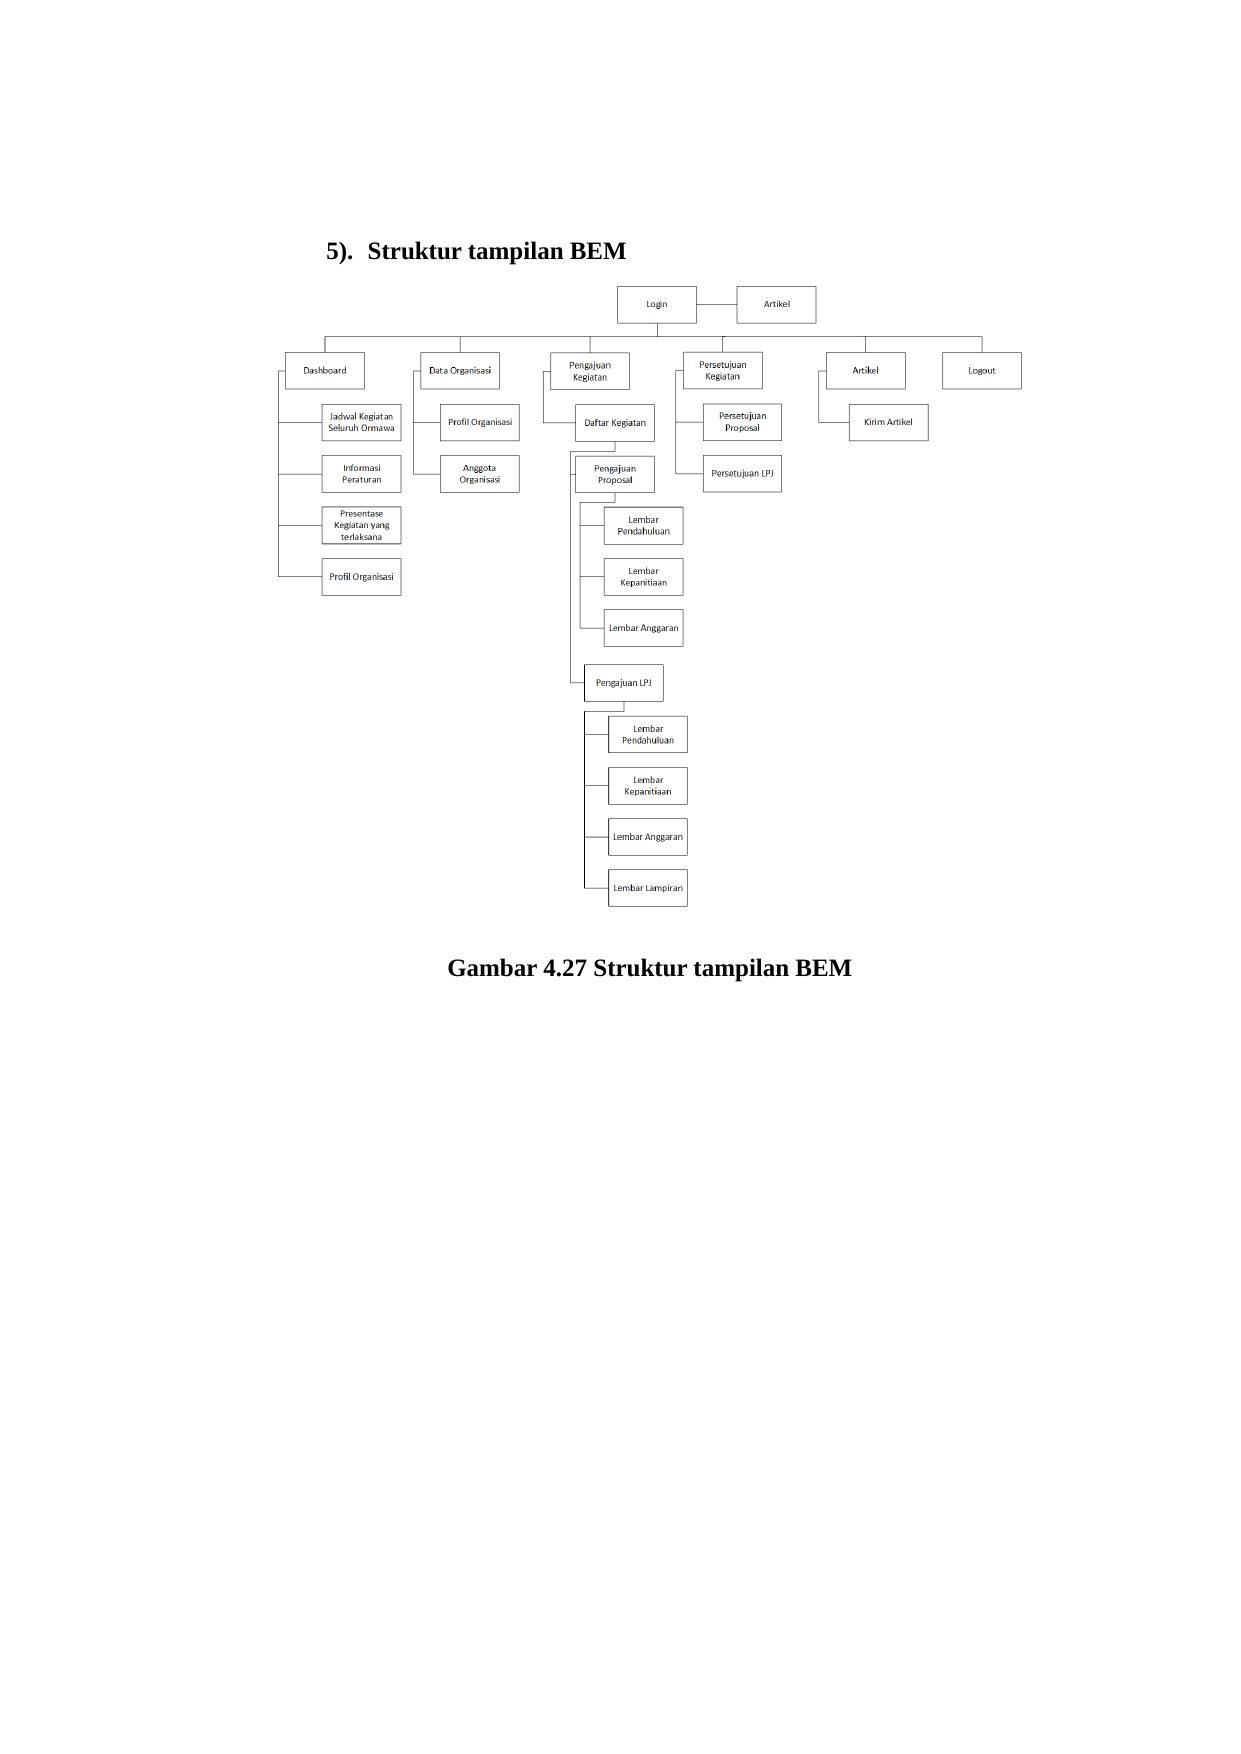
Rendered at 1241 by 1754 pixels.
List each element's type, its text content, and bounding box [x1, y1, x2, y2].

text Gambar 4.27 Struktur tampilan BEM [236, 953, 1063, 982]
list Struktur tampilan BEM [326, 236, 1063, 265]
table_header [236, 279, 1063, 941]
picture [277, 285, 1022, 907]
